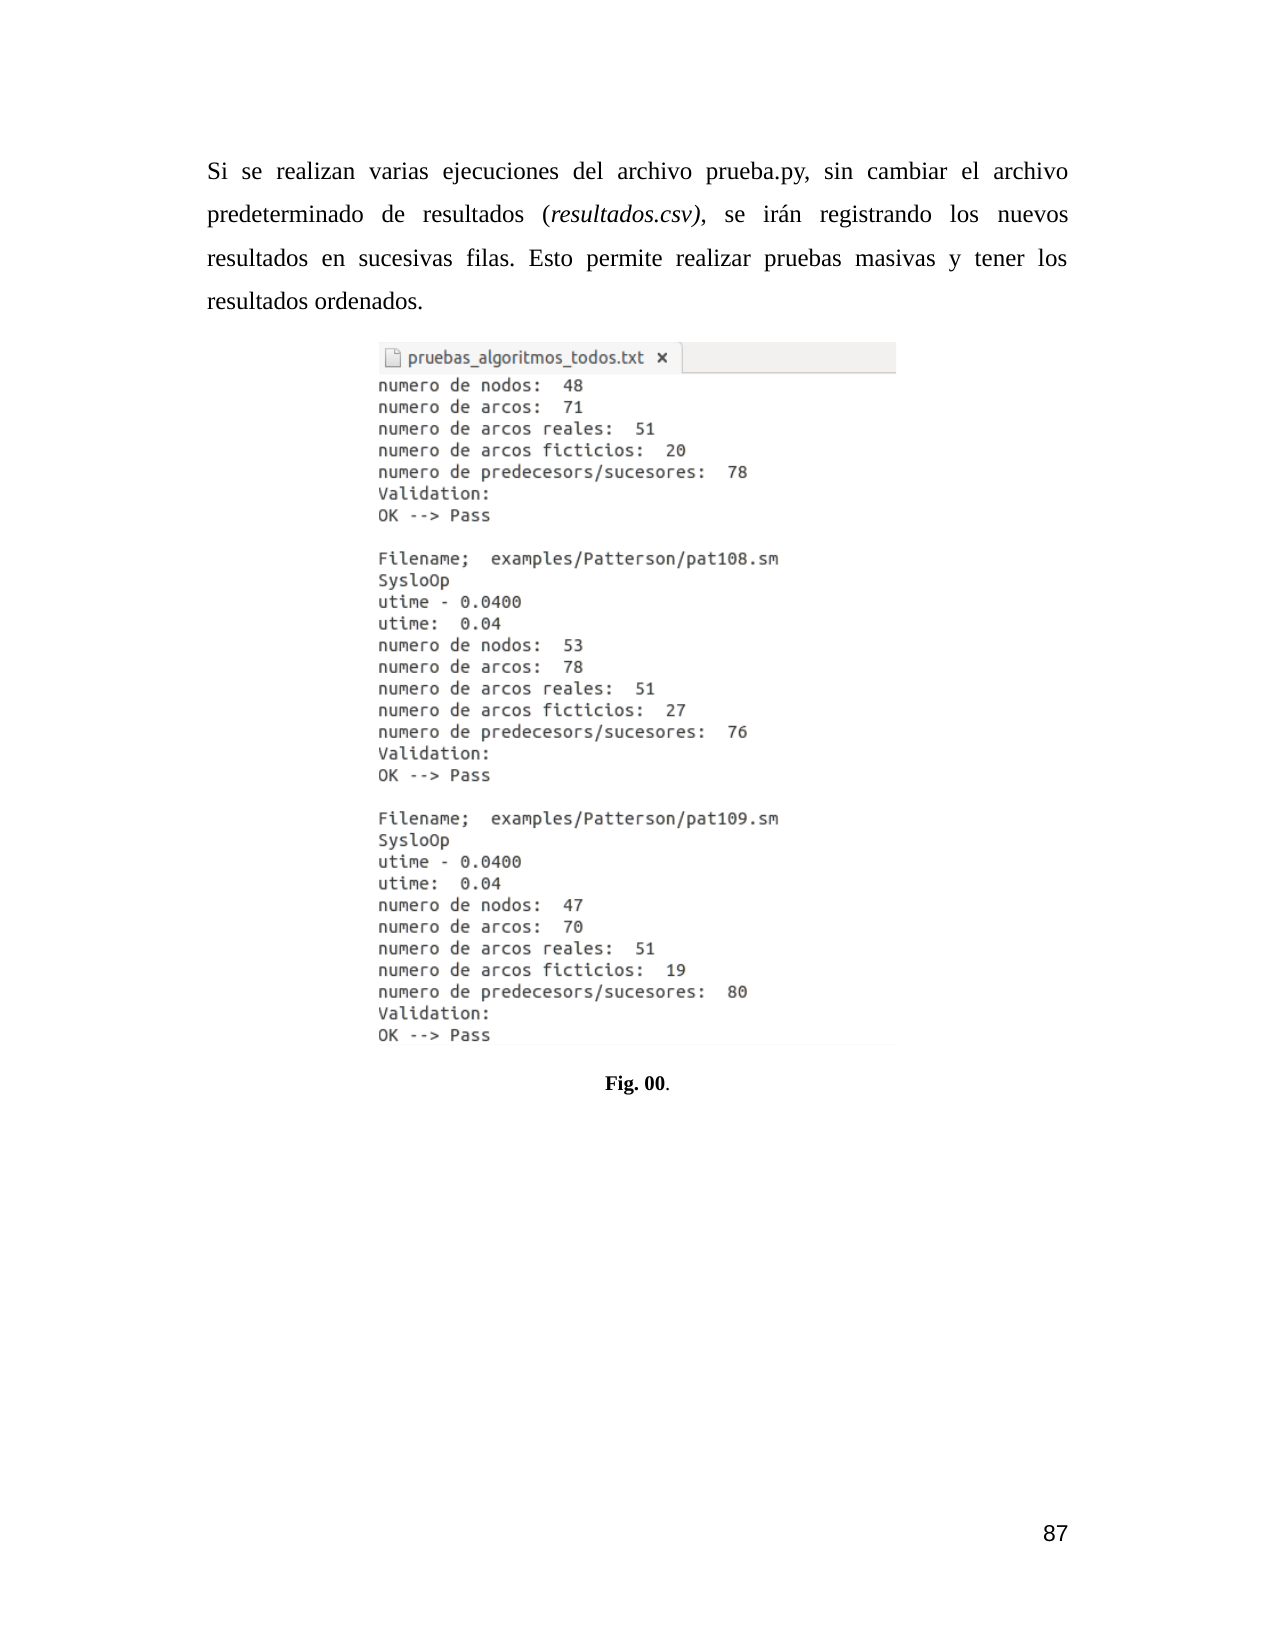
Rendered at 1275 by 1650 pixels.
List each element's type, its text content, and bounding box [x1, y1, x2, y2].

text Fig. 00. [207, 1071, 1068, 1095]
text Si se realizan varias ejecuciones del archivo prueba.py, sin cambiar el archivo predeterminado de resultados (resultados.csv), se irán registrando los nuevos resultados en sucesivas filas. Esto permite realizar pruebas masivas y tener los resultados ordenados. [207, 156, 1068, 315]
